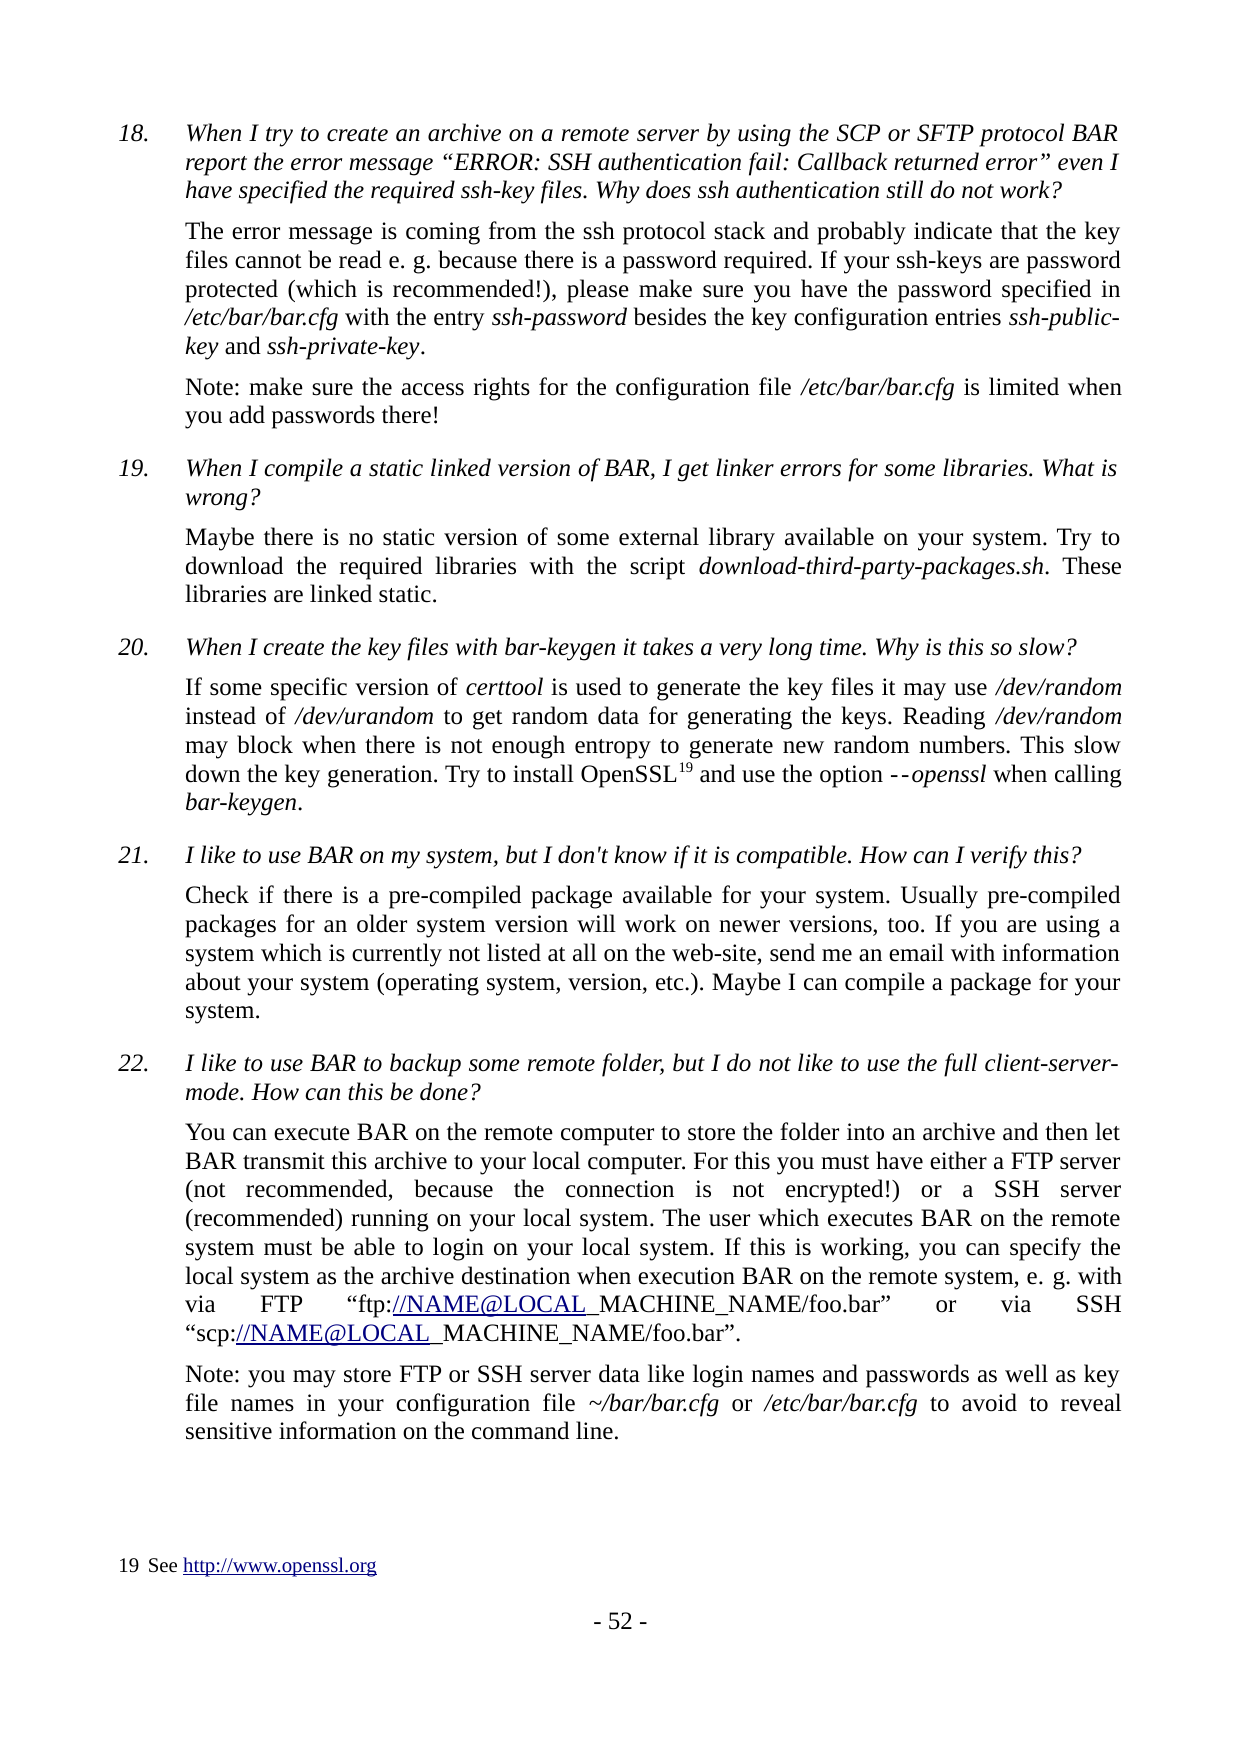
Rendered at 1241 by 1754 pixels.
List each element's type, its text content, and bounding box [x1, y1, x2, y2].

list I like to use BAR to backup some remote folder, but I do not like to use the full client-server-mode. How can this be done? [118, 1048, 1122, 1105]
text See http://www.openssl.org [118, 1553, 1122, 1577]
list When I compile a static linked version of BAR, I get linker errors for some libraries. What is wrong? [118, 453, 1122, 510]
text If some specific version of certtool is used to generate the key files it may use /dev/random instead of /dev/urandom to get random data for generating the keys. Reading /dev/random may block when there is not enough entropy to generate new random numbers. This slow down the key generation. Try to install OpenSSL and use the option ‑‑openssl when calling bar-keygen. [185, 672, 1122, 816]
text Note: make sure the access rights for the configuration file /etc/bar/bar.cfg is limited when you add passwords there! [185, 372, 1122, 429]
text The error message is coming from the ssh protocol stack and probably indicate that the key files cannot be read e. g. because there is a password required. If your ssh-keys are password protected (which is recommended!), please make sure you have the password specified in /etc/bar/bar.cfg with the entry ssh-password besides the key configuration entries ssh-public-key and ssh-private-key. [185, 216, 1122, 360]
text You can execute BAR on the remote computer to store the folder into an archive and then let BAR transmit this archive to your local computer. For this you must have either a FTP server (not recommended, because the connection is not encrypted!) or a SSH server (recommended) running on your local system. The user which executes BAR on the remote system must be able to login on your local system. If this is working, you can specify the local system as the archive destination when execution BAR on the remote system, e. g. with via FTP “ftp://NAME@LOCAL_MACHINE_NAME/foo.bar” or via SSH “scp://NAME@LOCAL_MACHINE_NAME/foo.bar”. [185, 1117, 1122, 1347]
text Check if there is a pre-compiled package available for your system. Usually pre-compiled packages for an older system version will work on newer versions, too. If you are using a system which is currently not listed at all on the web-site, send me an email with information about your system (operating system, version, etc.). Maybe I can compile a package for your system. [185, 880, 1122, 1024]
list When I create the key files with bar-keygen it takes a very long time. Why is this so slow? [118, 632, 1122, 661]
list When I try to create an archive on a remote server by using the SCP or SFTP protocol BAR report the error message “ERROR: SSH authentication fail: Callback returned error” even I have specified the required ssh-key files. Why does ssh authentication still do not work? [118, 118, 1122, 204]
text Note: you may store FTP or SSH server data like login names and passwords as well as key file names in your configuration file ~/bar/bar.cfg or /etc/bar/bar.cfg to avoid to reveal sensitive information on the command line. [185, 1359, 1122, 1445]
text Maybe there is no static version of some external library available on your system. Try to download the required libraries with the script download-third-party-packages.sh. These libraries are linked static. [185, 522, 1122, 608]
list I like to use BAR on my system, but I don't know if it is compatible. How can I verify this? [118, 840, 1122, 869]
